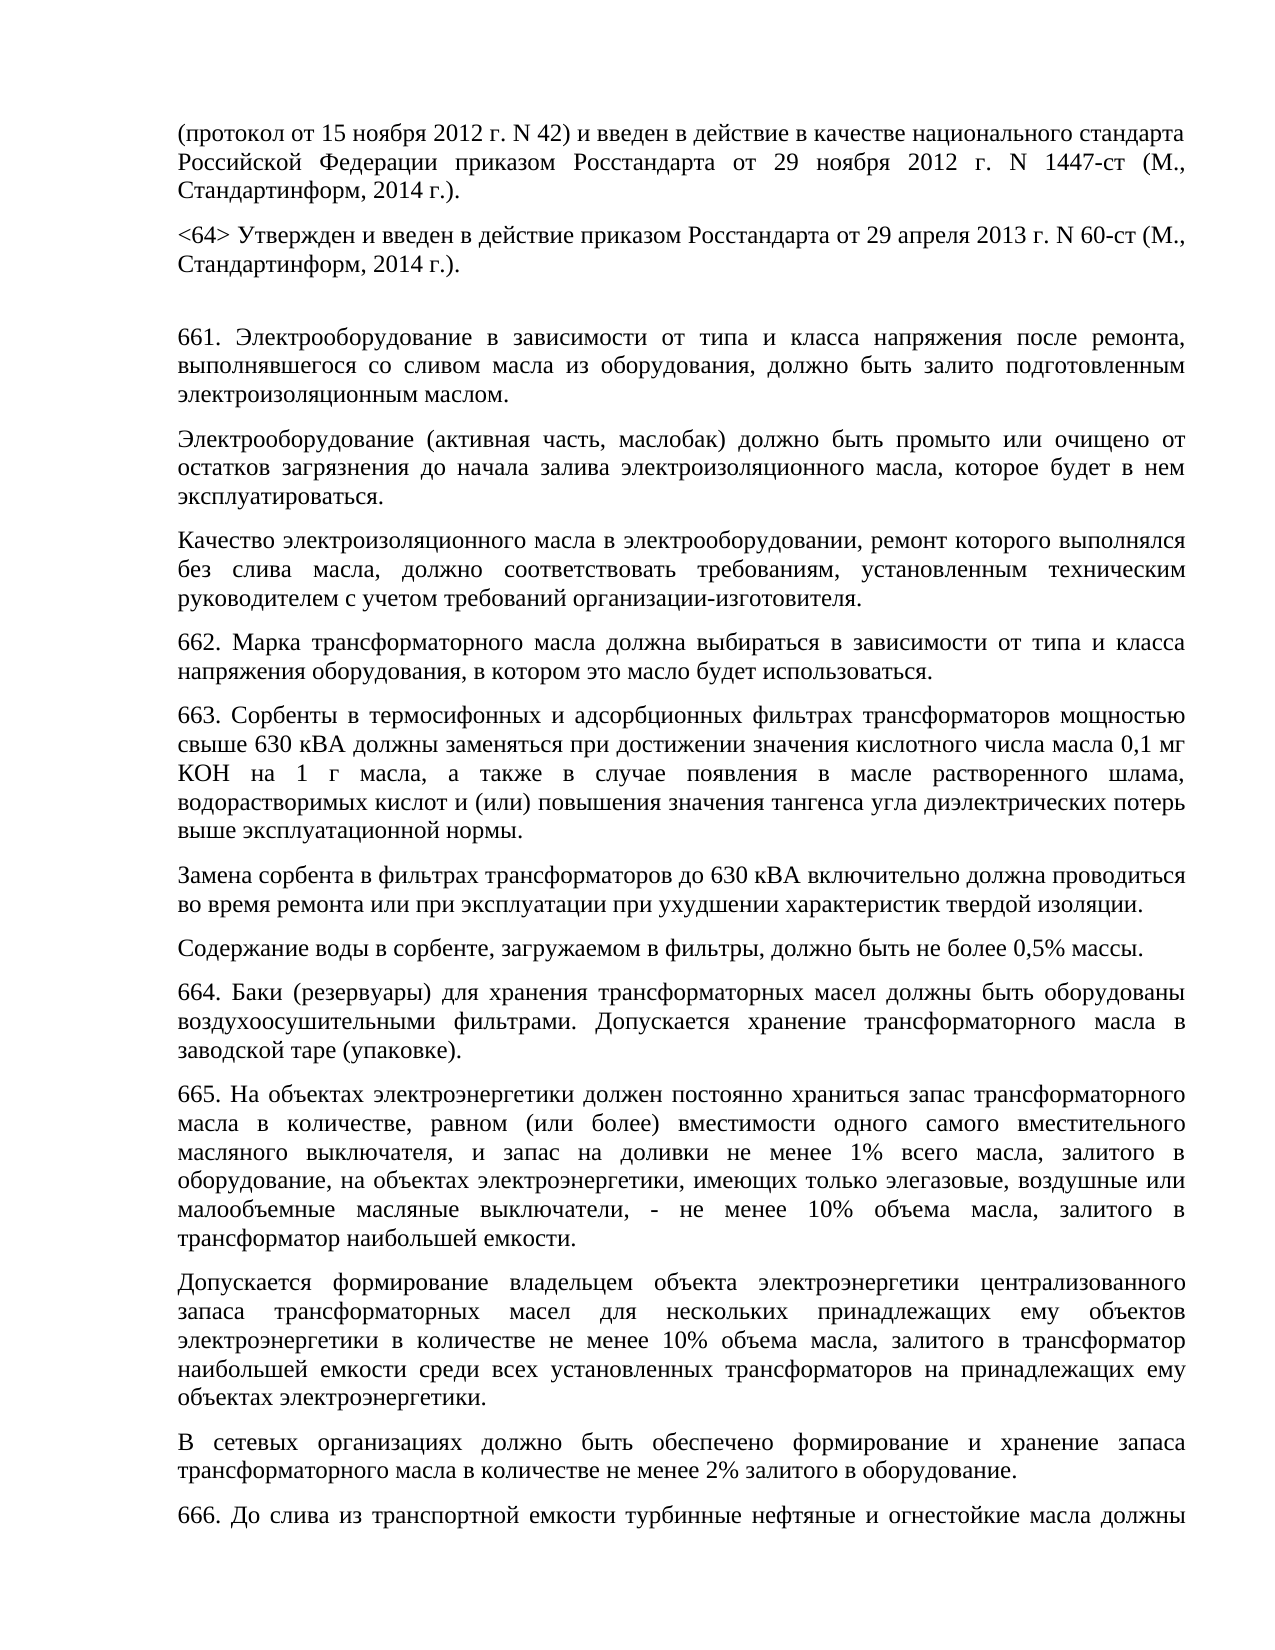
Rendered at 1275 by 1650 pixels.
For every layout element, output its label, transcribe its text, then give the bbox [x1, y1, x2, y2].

text В сетевых организациях должно быть обеспечено формирование и хранение запаса трансформаторного масла в количестве не менее 2% залитого в оборудование. [177, 1427, 1186, 1484]
text 665. На объектах электроэнергетики должен постоянно храниться запас трансформаторного масла в количестве, равном (или более) вместимости одного самого вместительного масляного выключателя, и запас на доливки не менее 1% всего масла, залитого в оборудование, на объектах электроэнергетики, имеющих только элегазовые, воздушные или малообъемные масляные выключатели, - не менее 10% объема масла, залитого в трансформатор наибольшей емкости. [177, 1079, 1186, 1252]
text Электрооборудование (активная часть, маслобак) должно быть промыто или очищено от остатков загрязнения до начала залива электроизоляционного масла, которое будет в нем эксплуатироваться. [177, 424, 1186, 510]
text Замена сорбента в фильтрах трансформаторов до 630 кВА включительно должна проводиться во время ремонта или при эксплуатации при ухудшении характеристик твердой изоляции. [177, 860, 1186, 917]
text 662. Марка трансформаторного масла должна выбираться в зависимости от типа и класса напряжения оборудования, в котором это масло будет использоваться. [177, 627, 1186, 685]
text 663. Сорбенты в термосифонных и адсорбционных фильтрах трансформаторов мощностью свыше 630 кВА должны заменяться при достижении значения кислотного числа масла 0,1 мг КОН на 1 г масла, а также в случае появления в масле растворенного шлама, водорастворимых кислот и (или) повышения значения тангенса угла диэлектрических потерь выше эксплуатационной нормы. [177, 701, 1186, 844]
text <64> Утвержден и введен в действие приказом Росстандарта от 29 апреля 2013 г. N 60-ст (М., Стандартинформ, 2014 г.). [177, 220, 1186, 277]
text 664. Баки (резервуары) для хранения трансформаторных масел должны быть оборудованы воздухоосушительными фильтрами. Допускается хранение трансформаторного масла в заводской таре (упаковке). [177, 977, 1186, 1064]
text 666. До слива из транспортной емкости турбинные нефтяные и огнестойкие масла должны [177, 1500, 1186, 1529]
text Содержание воды в сорбенте, загружаемом в фильтры, должно быть не более 0,5% массы. [177, 933, 1186, 962]
text 661. Электрооборудование в зависимости от типа и класса напряжения после ремонта, выполнявшегося со сливом масла из оборудования, должно быть залито подготовленным электроизоляционным маслом. [177, 322, 1186, 408]
text (протокол от 15 ноября 2012 г. N 42) и введен в действие в качестве национального стандарта Российской Федерации приказом Росстандарта от 29 ноября 2012 г. N 1447-ст (М., Стандартинформ, 2014 г.). [177, 118, 1186, 204]
text Качество электроизоляционного масла в электрооборудовании, ремонт которого выполнялся без слива масла, должно соответствовать требованиям, установленным техническим руководителем с учетом требований организации-изготовителя. [177, 526, 1186, 612]
text Допускается формирование владельцем объекта электроэнергетики централизованного запаса трансформаторных масел для нескольких принадлежащих ему объектов электроэнергетики в количестве не менее 10% объема масла, залитого в трансформатор наибольшей емкости среди всех установленных трансформаторов на принадлежащих ему объектах электроэнергетики. [177, 1267, 1186, 1411]
